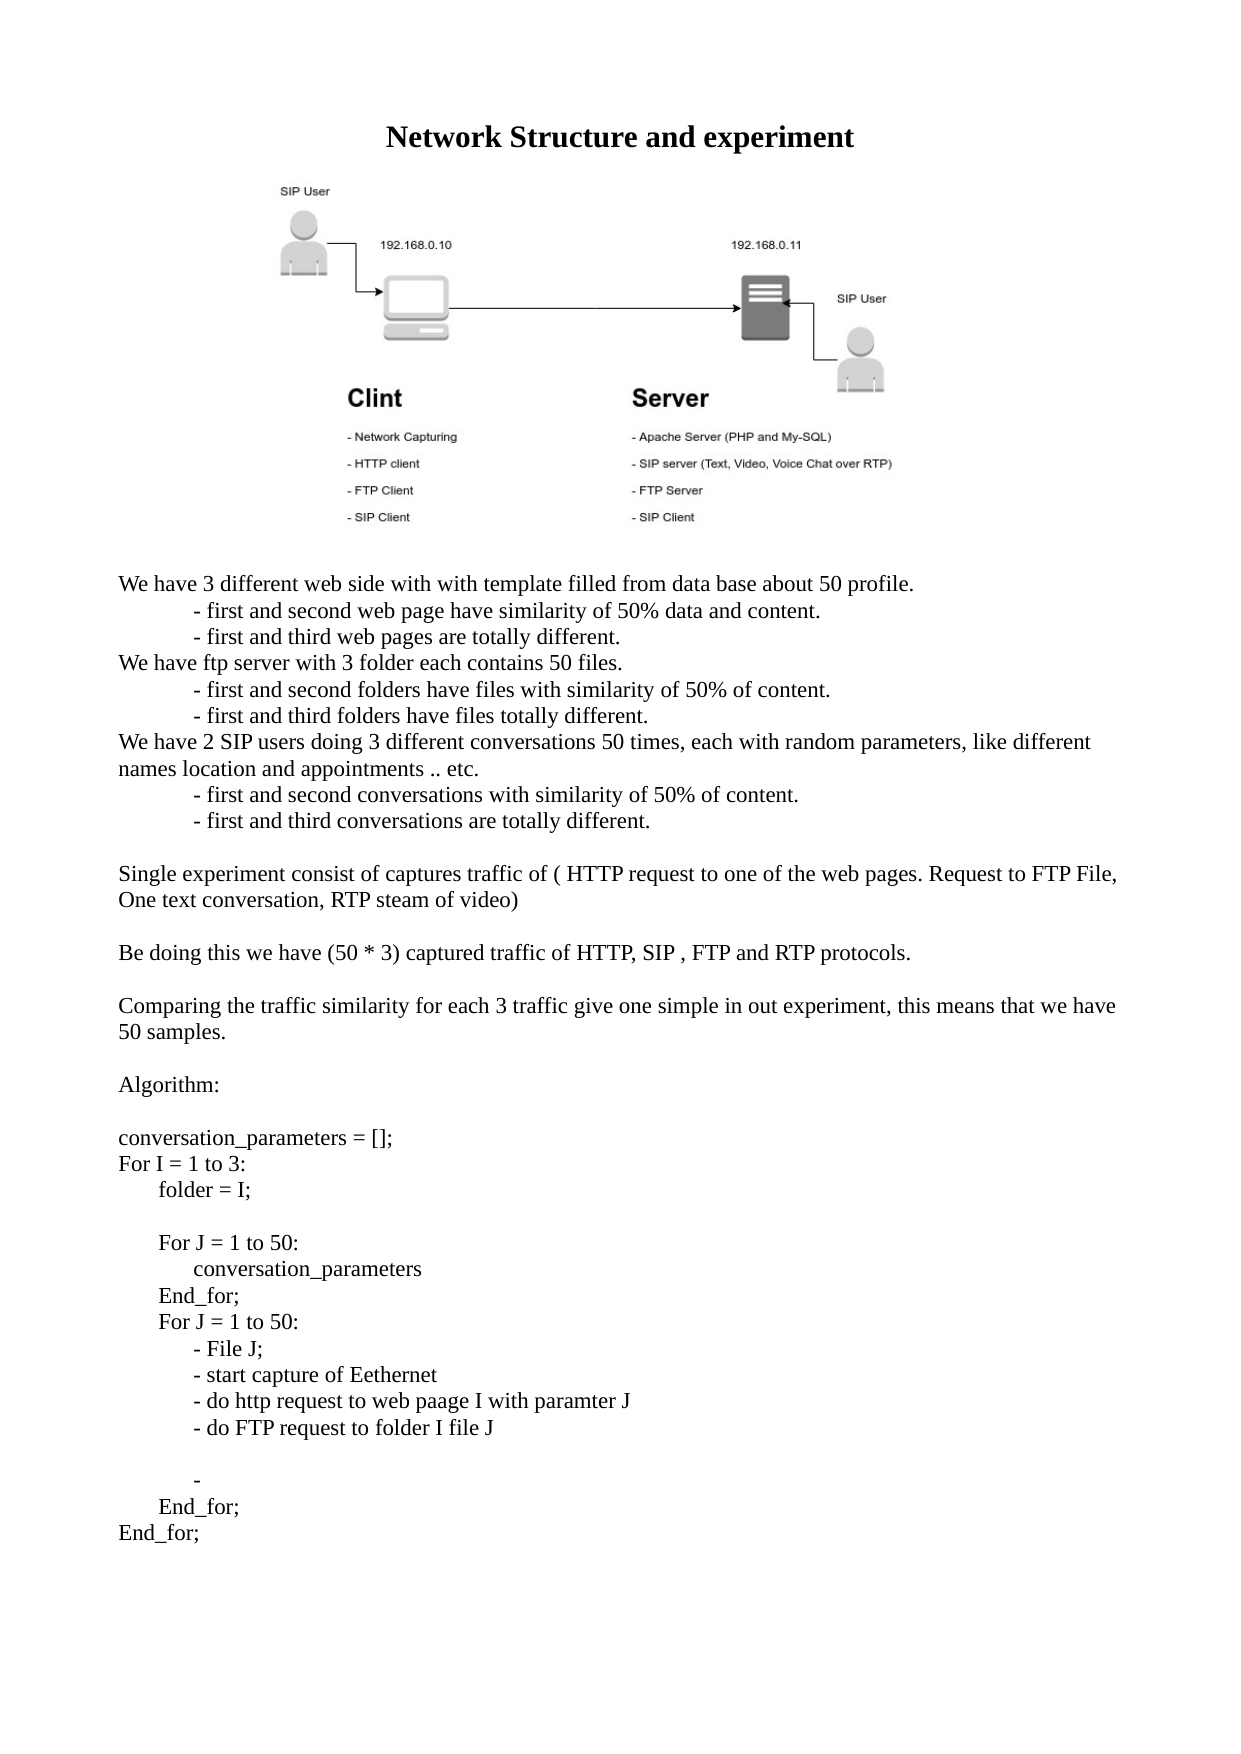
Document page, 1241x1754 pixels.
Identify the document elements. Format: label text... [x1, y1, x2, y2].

text conversation_parameters = []; [118, 1124, 1122, 1150]
text End_for; [118, 1282, 1122, 1308]
picture [273, 180, 905, 544]
text folder = I; [118, 1176, 1122, 1203]
text End_for; [118, 1493, 1122, 1519]
text Single experiment consist of captures traffic of ( HTTP request to one of the web pages. Request to FTP File, One text conversation, RTP steam of video) [118, 860, 1122, 913]
text - first and second conversations with similarity of 50% of content. [118, 781, 1122, 807]
text For I = 1 to 3: [118, 1150, 1122, 1176]
text - start capture of Eethernet [118, 1361, 1122, 1387]
text Algorithm: [118, 1071, 1122, 1097]
text Be doing this we have (50 * 3) captured traffic of HTTP, SIP , FTP and RTP protocols. [118, 939, 1122, 966]
text For J = 1 to 50: [118, 1229, 1122, 1256]
text - do FTP request to folder I file J [118, 1414, 1122, 1440]
text - [118, 1466, 1122, 1493]
text - File J; [118, 1334, 1122, 1361]
text We have 3 different web side with with template filled from data base about 50 profile. [118, 570, 1122, 597]
text We have ftp server with 3 folder each contains 50 files. [118, 649, 1122, 676]
text Comparing the traffic similarity for each 3 traffic give one simple in out experiment, this means that we have 50 samples. [118, 992, 1122, 1045]
text - first and third folders have files totally different. [118, 702, 1122, 728]
text We have 2 SIP users doing 3 different conversations 50 times, each with random parameters, like different names location and appointments .. etc. [118, 728, 1122, 781]
text - first and third web pages are totally different. [118, 623, 1122, 649]
text End_for; [118, 1519, 1122, 1545]
text conversation_parameters [118, 1256, 1122, 1282]
text For J = 1 to 50: [118, 1308, 1122, 1334]
text Network Structure and experiment [118, 118, 1122, 154]
text - first and third conversations are totally different. [118, 807, 1122, 834]
text - first and second web page have similarity of 50% data and content. [118, 597, 1122, 623]
text - do http request to web paage I with paramter J [118, 1387, 1122, 1414]
text - first and second folders have files with similarity of 50% of content. [118, 676, 1122, 702]
